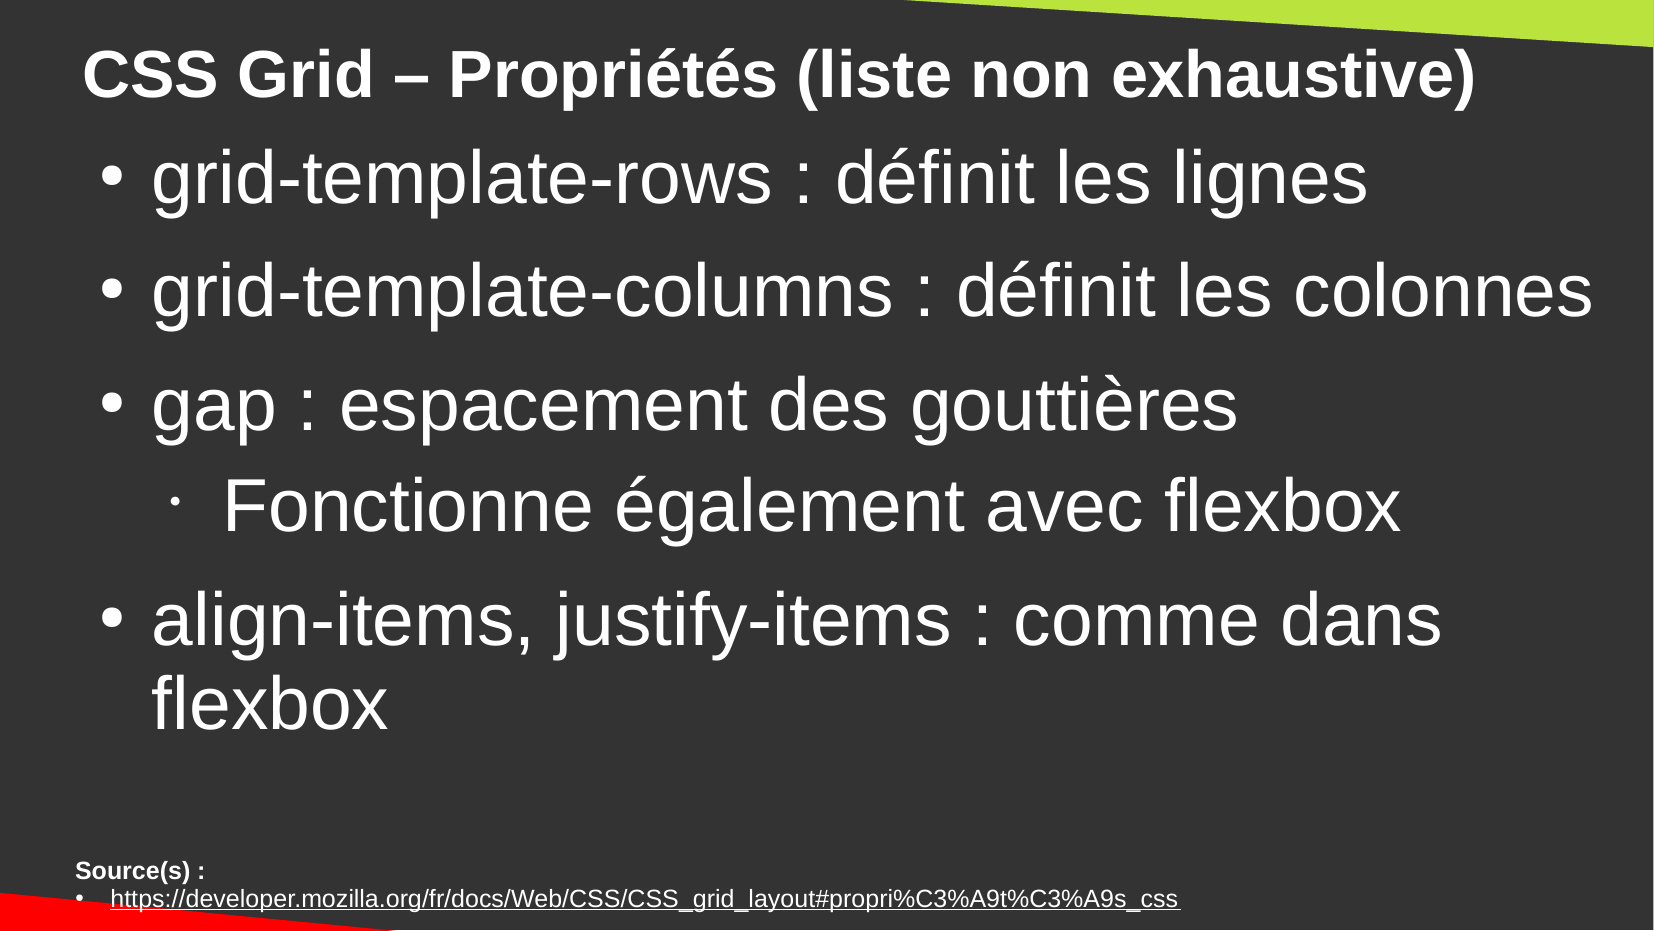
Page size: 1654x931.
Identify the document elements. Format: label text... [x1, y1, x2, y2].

text_box [0, 892, 397, 931]
text_box [903, 0, 1654, 48]
text_box Source(s) : https://developer.mozilla.org/fr/docs/Web/CSS/CSS_grid_layout#propri%C3%A9t%C3%A9s_css [60, 838, 1546, 920]
title CSS Grid – Propriétés (liste non exhaustive) [82, 37, 1571, 114]
list grid-template-rows : définit les lignes grid-template-columns : définit les colonnes gap : espacement des gouttières Fonctionne également avec flexbox align-items, justify-items : comme dans flexbox [80, 135, 1620, 827]
